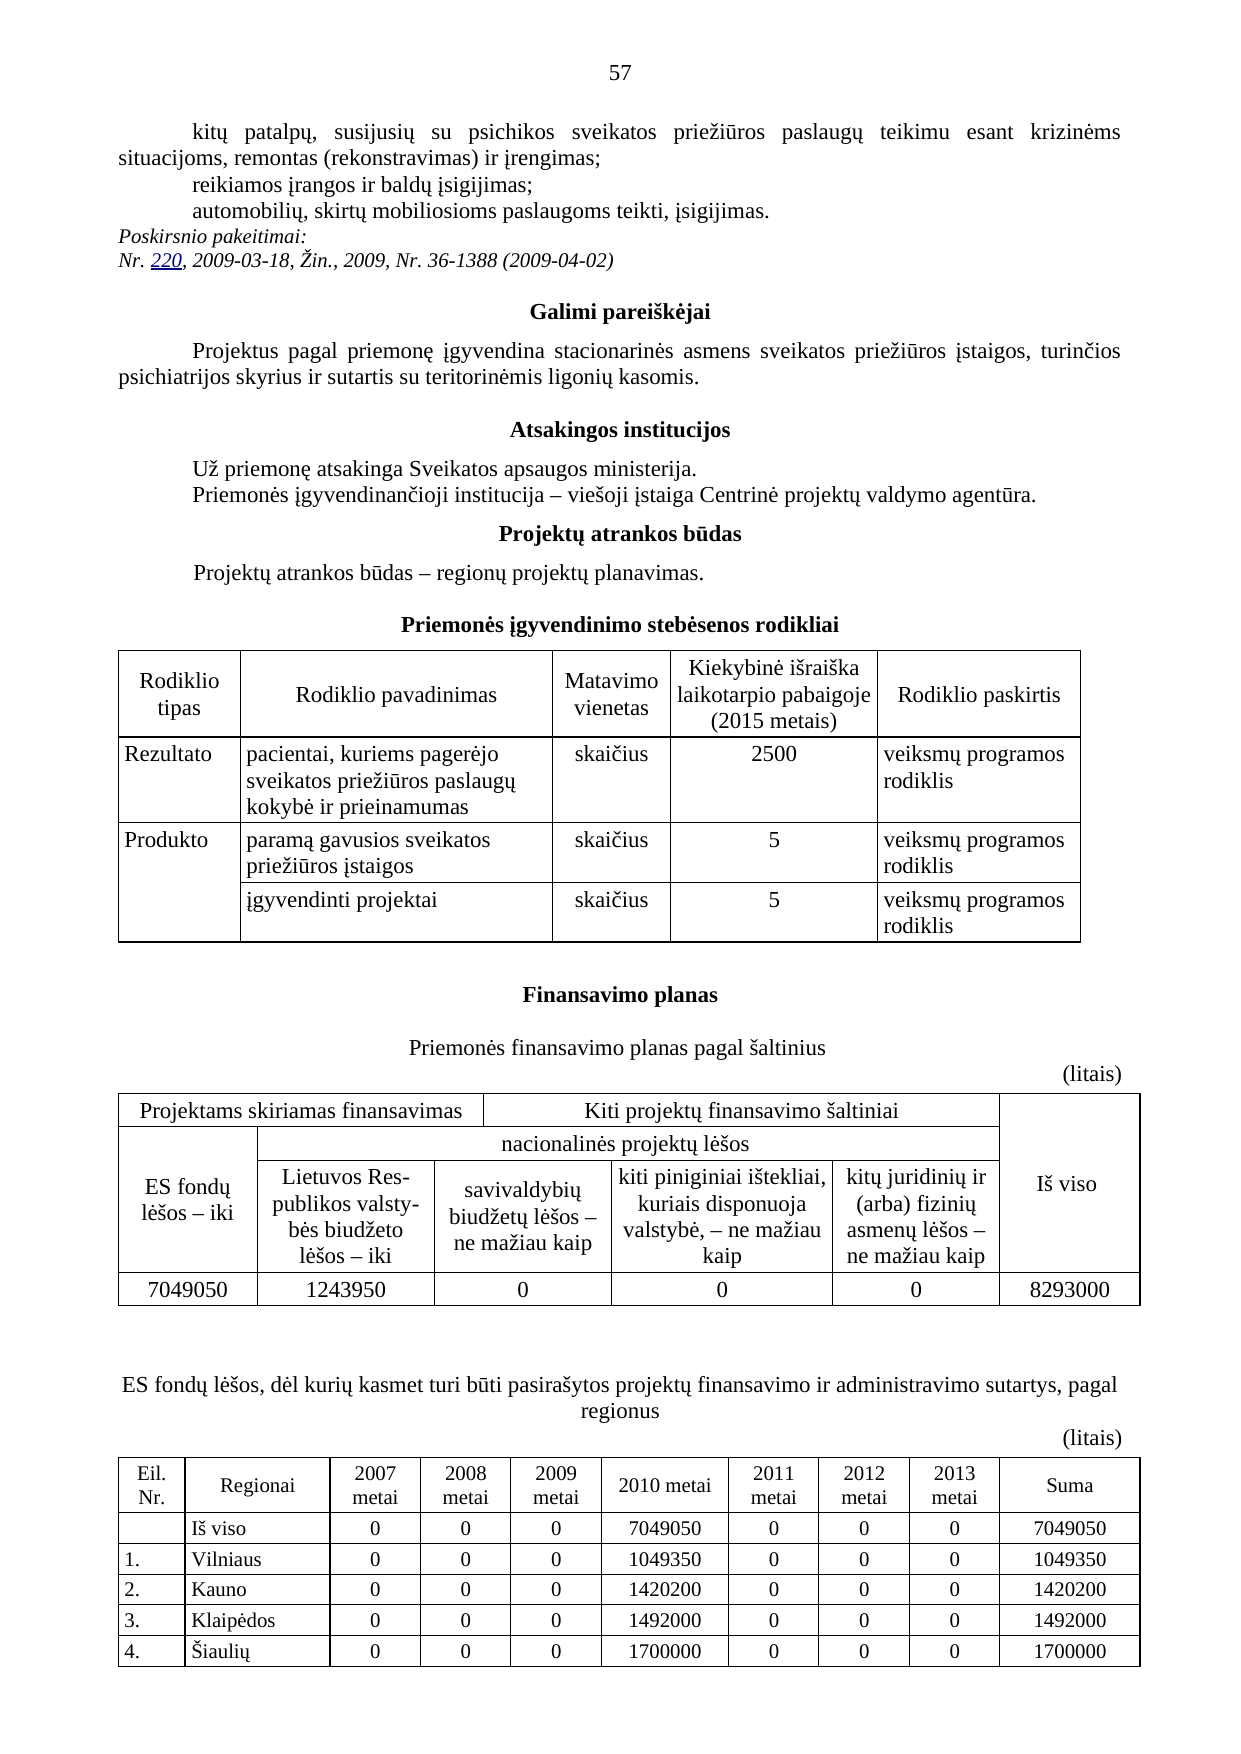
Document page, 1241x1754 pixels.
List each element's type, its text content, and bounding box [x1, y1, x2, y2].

table_cell 1243950 [258, 1273, 434, 1305]
text (litais) [118, 1424, 1122, 1450]
text Už priemonę atsakinga Sveikatos apsaugos ministerija. [118, 455, 1122, 481]
table_cell 0 [819, 1544, 909, 1573]
table_cell 0 [421, 1544, 510, 1573]
table_cell 0 [729, 1513, 818, 1542]
table_header Rodiklio pavadinimas [241, 651, 552, 736]
table_header Projektams skiriamas finansavimas [119, 1094, 483, 1126]
table_cell 0 [331, 1636, 420, 1666]
table_header Suma [1000, 1458, 1139, 1512]
text Projektų atrankos būdas [118, 520, 1122, 546]
table_header 2007 metai [331, 1458, 420, 1512]
text Finansavimo planas [118, 981, 1122, 1008]
table_cell Klaipėdos [186, 1605, 329, 1635]
table_cell 0 [511, 1513, 601, 1542]
table_cell 8293000 [1000, 1273, 1139, 1305]
table_cell skaičius [553, 823, 670, 882]
table_cell 1. [119, 1544, 184, 1573]
table_header 2010 metai [602, 1458, 728, 1512]
table_cell 1049350 [1000, 1544, 1139, 1573]
table_cell 0 [331, 1513, 420, 1542]
table_cell 0 [421, 1513, 510, 1542]
table_cell 4. [119, 1636, 184, 1666]
table_cell 0 [331, 1544, 420, 1573]
table_cell Šiaulių [186, 1636, 329, 1666]
text automobilių, skirtų mobiliosioms paslaugoms teikti, įsigijimas. [118, 197, 1122, 223]
table_cell skaičius [553, 883, 670, 941]
table_cell 0 [910, 1513, 999, 1542]
table_header Eil. Nr. [119, 1458, 184, 1512]
table_cell kitų juridinių ir (arba) fizinių asmenų lėšos – ne mažiau kaip [833, 1161, 999, 1272]
table_header 2009 metai [511, 1458, 601, 1512]
table_cell įgyvendinti projektai [241, 883, 552, 941]
table_cell Vilniaus [186, 1544, 329, 1573]
table_cell 1492000 [1000, 1605, 1139, 1635]
table_cell 0 [819, 1575, 909, 1604]
text Poskirsnio pakeitimai: [118, 223, 1122, 248]
table_cell 0 [729, 1575, 818, 1604]
table_header Rodiklio paskirtis [878, 651, 1080, 736]
table_cell 1420200 [1000, 1575, 1139, 1604]
table_header Iš viso [1000, 1094, 1139, 1272]
table_header 2008 metai [421, 1458, 510, 1512]
table_cell 0 [819, 1605, 909, 1635]
table_cell 0 [833, 1273, 999, 1305]
table_header Matavimo vienetas [553, 651, 670, 736]
table_cell paramą gavusios sveikatos priežiūros įstaigos [241, 823, 552, 882]
table_cell 7049050 [119, 1273, 257, 1305]
table_cell 0 [421, 1575, 510, 1604]
text Priemonės įgyvendinimo stebėsenos rodikliai [118, 612, 1122, 638]
table_cell 1700000 [1000, 1636, 1139, 1666]
table_cell 5 [671, 823, 877, 882]
table_cell 0 [729, 1544, 818, 1573]
table_cell kiti piniginiai ištekliai, kuriais disponuoja valstybė, – ne mažiau kaip [612, 1161, 832, 1272]
table_cell 7049050 [1000, 1513, 1139, 1542]
table_cell savivaldybių biudžetų lėšos – ne mažiau kaip [435, 1161, 611, 1272]
table_cell 0 [511, 1605, 601, 1635]
table_cell 0 [910, 1636, 999, 1666]
table_cell 0 [729, 1636, 818, 1666]
table_cell ES fondų lėšos – iki [119, 1127, 257, 1272]
table_cell 0 [910, 1575, 999, 1604]
table_header Kiti projektų finansavimo šaltiniai [484, 1094, 999, 1126]
text Priemonės įgyvendinančioji institucija – viešoji įstaiga Centrinė projektų valdymo agentūra. [118, 481, 1122, 507]
table_cell 0 [819, 1636, 909, 1666]
text reikiamos įrangos ir baldų įsigijimas; [118, 171, 1122, 197]
table_cell Produkto [119, 823, 240, 941]
table_cell [119, 1513, 184, 1542]
table_header Rodiklio tipas [119, 651, 240, 736]
table_header 2012 metai [819, 1458, 909, 1512]
table_cell 0 [421, 1605, 510, 1635]
table_cell Lietuvos Res­publikos valsty­bės biudžeto lėšos – iki [258, 1161, 434, 1272]
table_cell Rezultato [119, 738, 240, 822]
table_cell veiksmų programos rodiklis [878, 738, 1080, 822]
table_cell 1700000 [602, 1636, 728, 1666]
text ES fondų lėšos, dėl kurių kasmet turi būti pasirašytos projektų finansavimo ir administravimo sutartys, pagal regionus [118, 1371, 1122, 1424]
text Galimi pareiškėjai [118, 298, 1122, 324]
table_cell veiksmų programos rodiklis [878, 823, 1080, 882]
text Projektų atrankos būdas – regionų projektų planavimas. [156, 559, 1122, 585]
table_cell 0 [331, 1605, 420, 1635]
table_cell 0 [729, 1605, 818, 1635]
table_cell 1492000 [602, 1605, 728, 1635]
table_cell 0 [511, 1636, 601, 1666]
text Nr. 220, 2009-03-18, Žin., 2009, Nr. 36-1388 (2009-04-02) [118, 248, 1122, 272]
table_header 2011 metai [729, 1458, 818, 1512]
table_cell 0 [331, 1575, 420, 1604]
table_cell 0 [435, 1273, 611, 1305]
table_header Regionai [186, 1458, 329, 1512]
table_cell Kauno [186, 1575, 329, 1604]
table_cell 0 [910, 1544, 999, 1573]
table_cell 0 [819, 1513, 909, 1542]
table_cell skaičius [553, 738, 670, 822]
table_cell 0 [612, 1273, 832, 1305]
table_cell 1420200 [602, 1575, 728, 1604]
table_cell 0 [511, 1575, 601, 1604]
table_cell 0 [421, 1636, 510, 1666]
table_cell 2500 [671, 738, 877, 822]
table_header 2013 metai [910, 1458, 999, 1512]
table_cell Iš viso [186, 1513, 329, 1542]
table_cell 0 [910, 1605, 999, 1635]
table_cell 5 [671, 883, 877, 941]
table_header Kiekybinė išraiška laikotarpio pabaigoje (2015 metais) [671, 651, 877, 736]
table_cell nacionalinės projektų lėšos [258, 1127, 999, 1159]
text (litais) [118, 1060, 1122, 1087]
table_cell 0 [511, 1544, 601, 1573]
text Atsakingos institucijos [118, 416, 1122, 442]
table_cell pacientai, kuriems pagerėjo sveikatos priežiūros paslaugų kokybė ir prieinamumas [241, 738, 552, 822]
table_cell 3. [119, 1605, 184, 1635]
table_cell 1049350 [602, 1544, 728, 1573]
text Priemonės finansavimo planas pagal šaltinius [118, 1034, 1122, 1060]
text kitų patalpų, susijusių su psichikos sveikatos priežiūros paslaugų teikimu esant krizinėms situacijoms, remontas (rekonstravimas) ir įrengimas; [118, 118, 1122, 171]
table_cell 2. [119, 1575, 184, 1604]
text Projektus pagal priemonę įgyvendina stacionarinės asmens sveikatos priežiūros įstaigos, turinčios psichiatrijos skyrius ir sutartis su teritorinėmis ligonių kasomis. [118, 337, 1122, 389]
table_cell veiksmų programos rodiklis [878, 883, 1080, 941]
table_cell 7049050 [602, 1513, 728, 1542]
